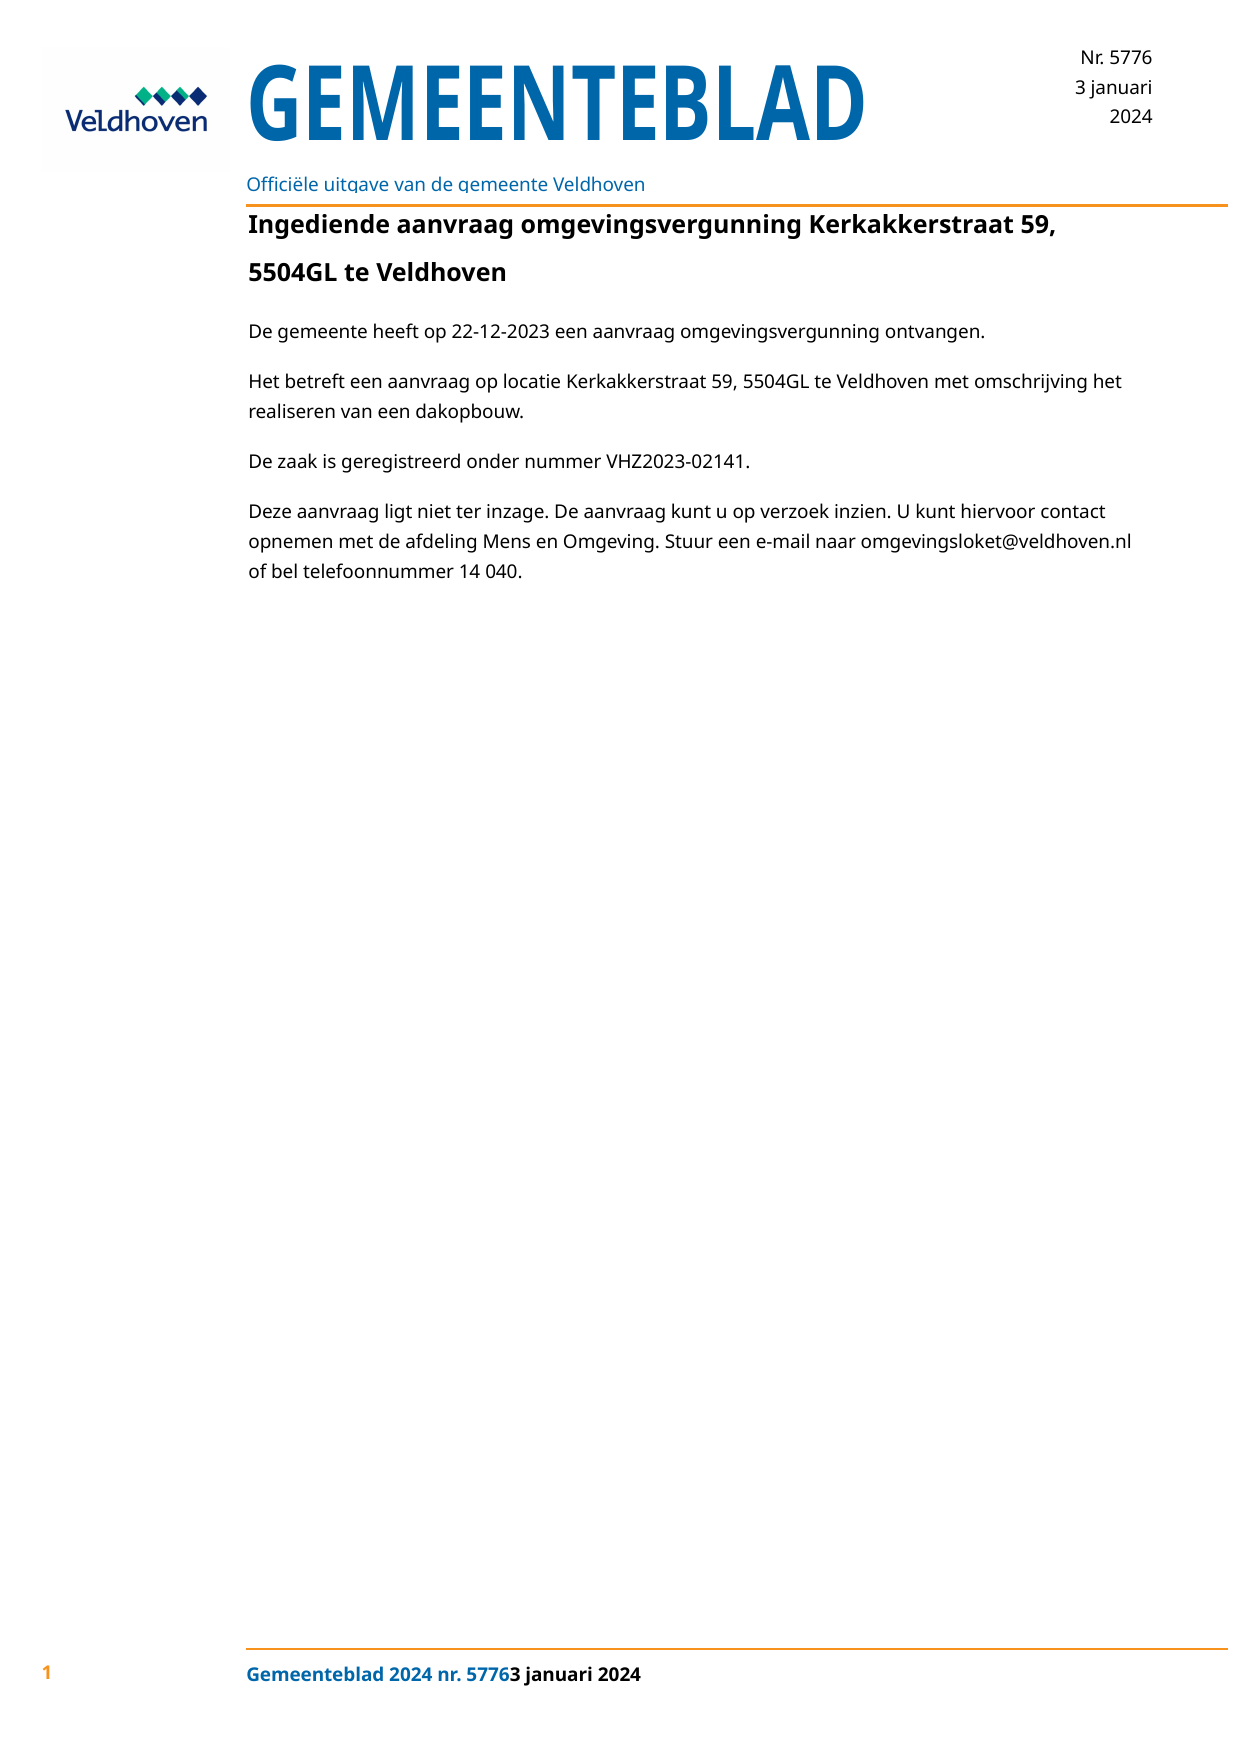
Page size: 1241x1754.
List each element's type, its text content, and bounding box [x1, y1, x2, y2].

picture [41, 47, 231, 172]
text De zaak is geregistreerd onder nummer VHZ2023-02141. [248, 448, 1152, 474]
text Deze aanvraag ligt niet ter inzage. De aanvraag kunt u op verzoek inzien. U kunt hiervoor contact opnemen met de afdeling Mens en Omgeving. Stuur een e-mail naar omgevingsloket@veldhoven.nl of bel telefoonnummer 14 040. [248, 499, 1152, 584]
text De gemeente heeft op 22-12-2023 een aanvraag omgevingsvergunning ontvangen. [248, 318, 1152, 344]
text Het betreft een aanvraag op locatie Kerkakkerstraat 59, 5504GL te Veldhoven met omschrijving het realiseren van een dakopbouw. [248, 368, 1152, 424]
text Ingediende aanvraag omgevingsvergunning Kerkakkerstraat 59, 5504GL te Veldhoven [248, 207, 1152, 288]
